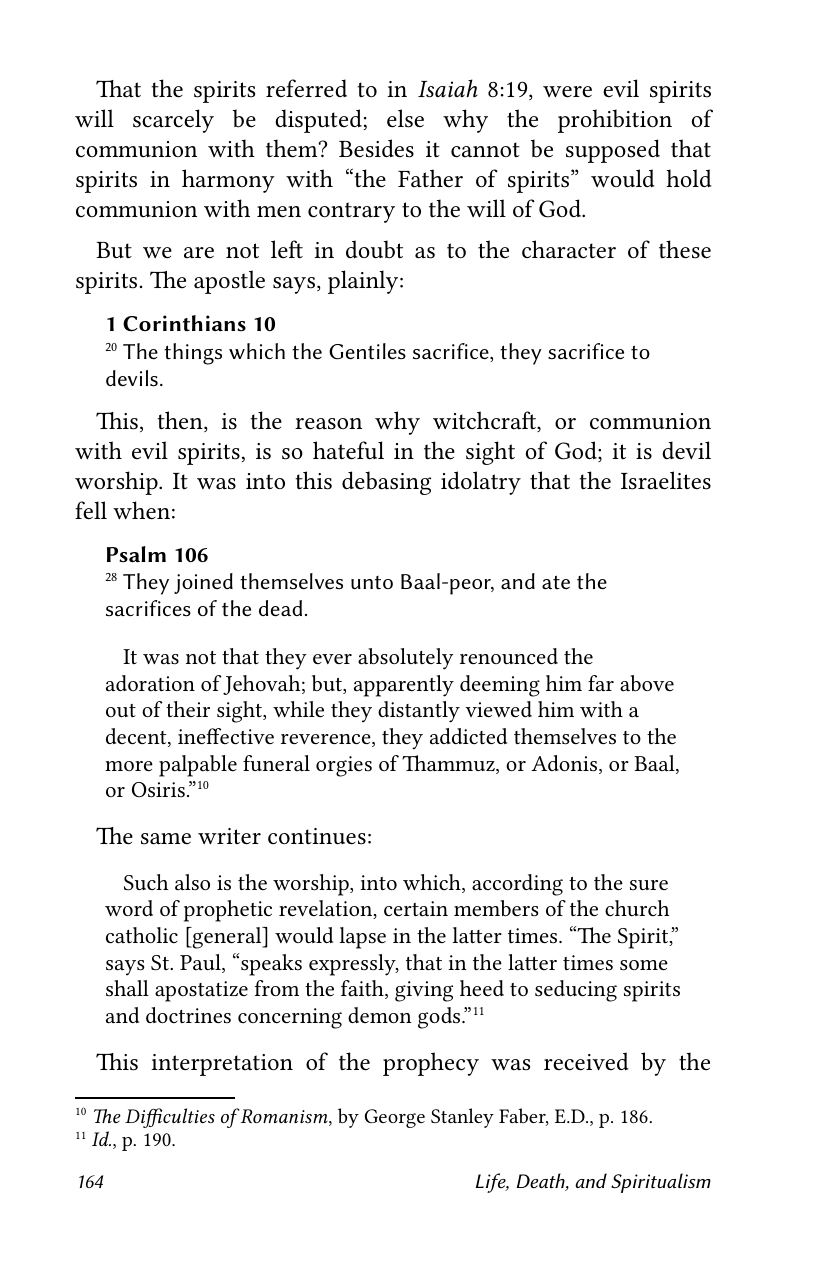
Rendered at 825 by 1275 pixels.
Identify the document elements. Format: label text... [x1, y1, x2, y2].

text This interpretation of the prophecy was received by the [75, 1048, 712, 1076]
text Psalm 106 [105, 542, 712, 568]
text That the spirits referred to in Isaiah 8:19, were evil spirits will scarcely be disputed; else why the prohibition of communion with them? Besides it cannot be supposed that spirits in harmony with “the Father of spirits” would hold communion with men contrary to the will of God. [75, 75, 712, 223]
text Such also is the worship, into which, according to the sure word of prophetic revelation, certain members of the church catholic [general] would lapse in the latter times. “The Spirit,” says St. Paul, “speaks expressly, that in the latter times some shall apostatize from the faith, giving heed to seducing spirits and doctrines concerning demon gods.” [105, 870, 682, 1029]
text Id., p. 190. [75, 1128, 712, 1152]
text The Difficulties of Romanism, by George Stanley Faber, E.D., p. 186. [75, 1104, 712, 1128]
text But we are not left in doubt as to the character of these spirits. The apostle says, plainly: [75, 237, 712, 295]
text 28 They joined themselves unto Baal-peor, and ate the sacrifices of the dead. [105, 569, 682, 622]
text 20 The things which the Gentiles sacrifice, they sacrifice to devils. [105, 339, 682, 392]
text The same writer continues: [75, 822, 712, 850]
text This, then, is the reason why witchcraft, or communion with evil spirits, is so hateful in the sight of God; it is devil worship. It was into this debasing idolatry that the Israelites fell when: [75, 407, 712, 526]
text It was not that they ever absolutely renounced the adoration of Jehovah; but, apparently deeming him far above out of their sight, while they distantly viewed him with a decent, ineffective reverence, they addicted themselves to the more palpable funeral orgies of Thammuz, or Adonis, or Baal, or Osiris.” [105, 644, 682, 803]
text 1 Corinthians 10 [105, 311, 712, 337]
